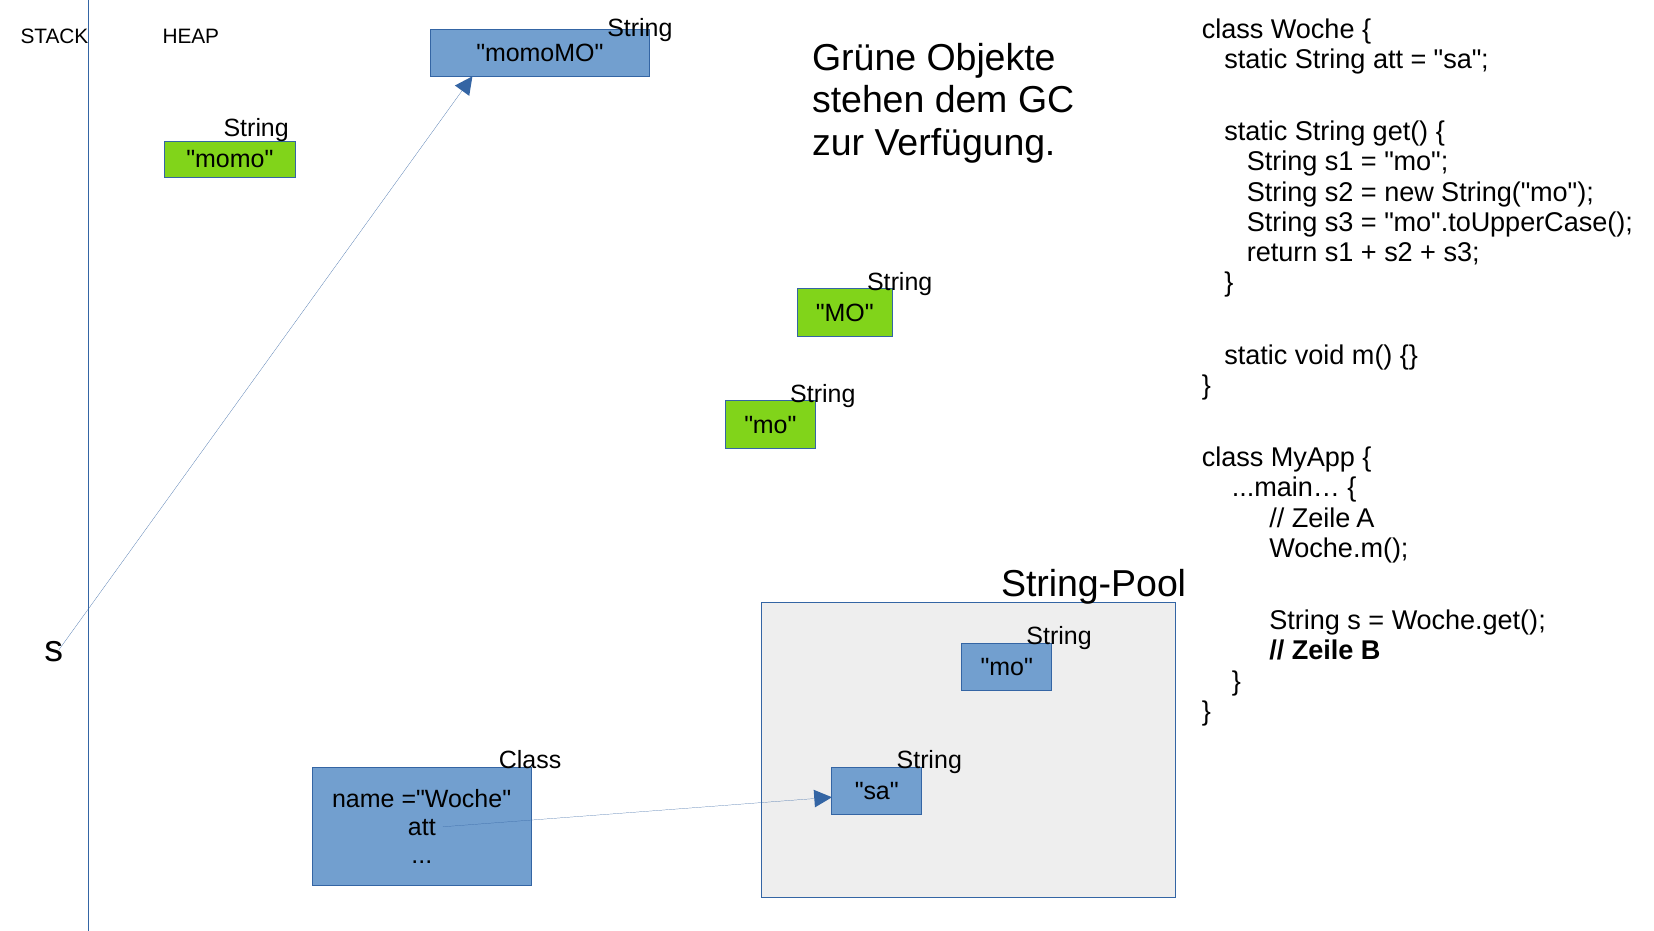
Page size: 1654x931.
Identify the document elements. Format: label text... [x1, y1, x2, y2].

text_box "mo" [725, 400, 816, 449]
text_box String [208, 106, 304, 150]
text_box s [29, 620, 78, 677]
text_box String-Pool [986, 555, 1201, 612]
text_box HEAP [147, 17, 266, 63]
text_box "sa" [831, 767, 922, 815]
text_box String [1011, 614, 1107, 658]
text_box Grüne Objekte stehen dem GC zur Verfügung. [797, 29, 1090, 171]
text_box STACK [5, 17, 124, 63]
text_box Class [484, 738, 577, 782]
text_box "MO" [797, 288, 893, 337]
text_box "momoMO" [430, 29, 650, 77]
text_box [761, 602, 1176, 898]
text_box "mo" [961, 643, 1052, 691]
text_box String [592, 6, 688, 50]
text_box String [775, 372, 871, 416]
text_box String [881, 738, 978, 782]
text_box String [852, 260, 948, 303]
text_box name ="Woche" att ... [312, 767, 532, 886]
text_box class Woche { static String att = "sa"; static String get() { String s1 = "mo"; String s2 = new String("mo"); String s3 = "mo".toUpperCase(); return s1 + s2 + s3; } static void m() {} } class MyApp { ...main… { // Zeile A Woche.m(); String s = Woche.get(); // Zeile B } } [1187, 6, 1648, 734]
text_box "momo" [164, 141, 296, 178]
